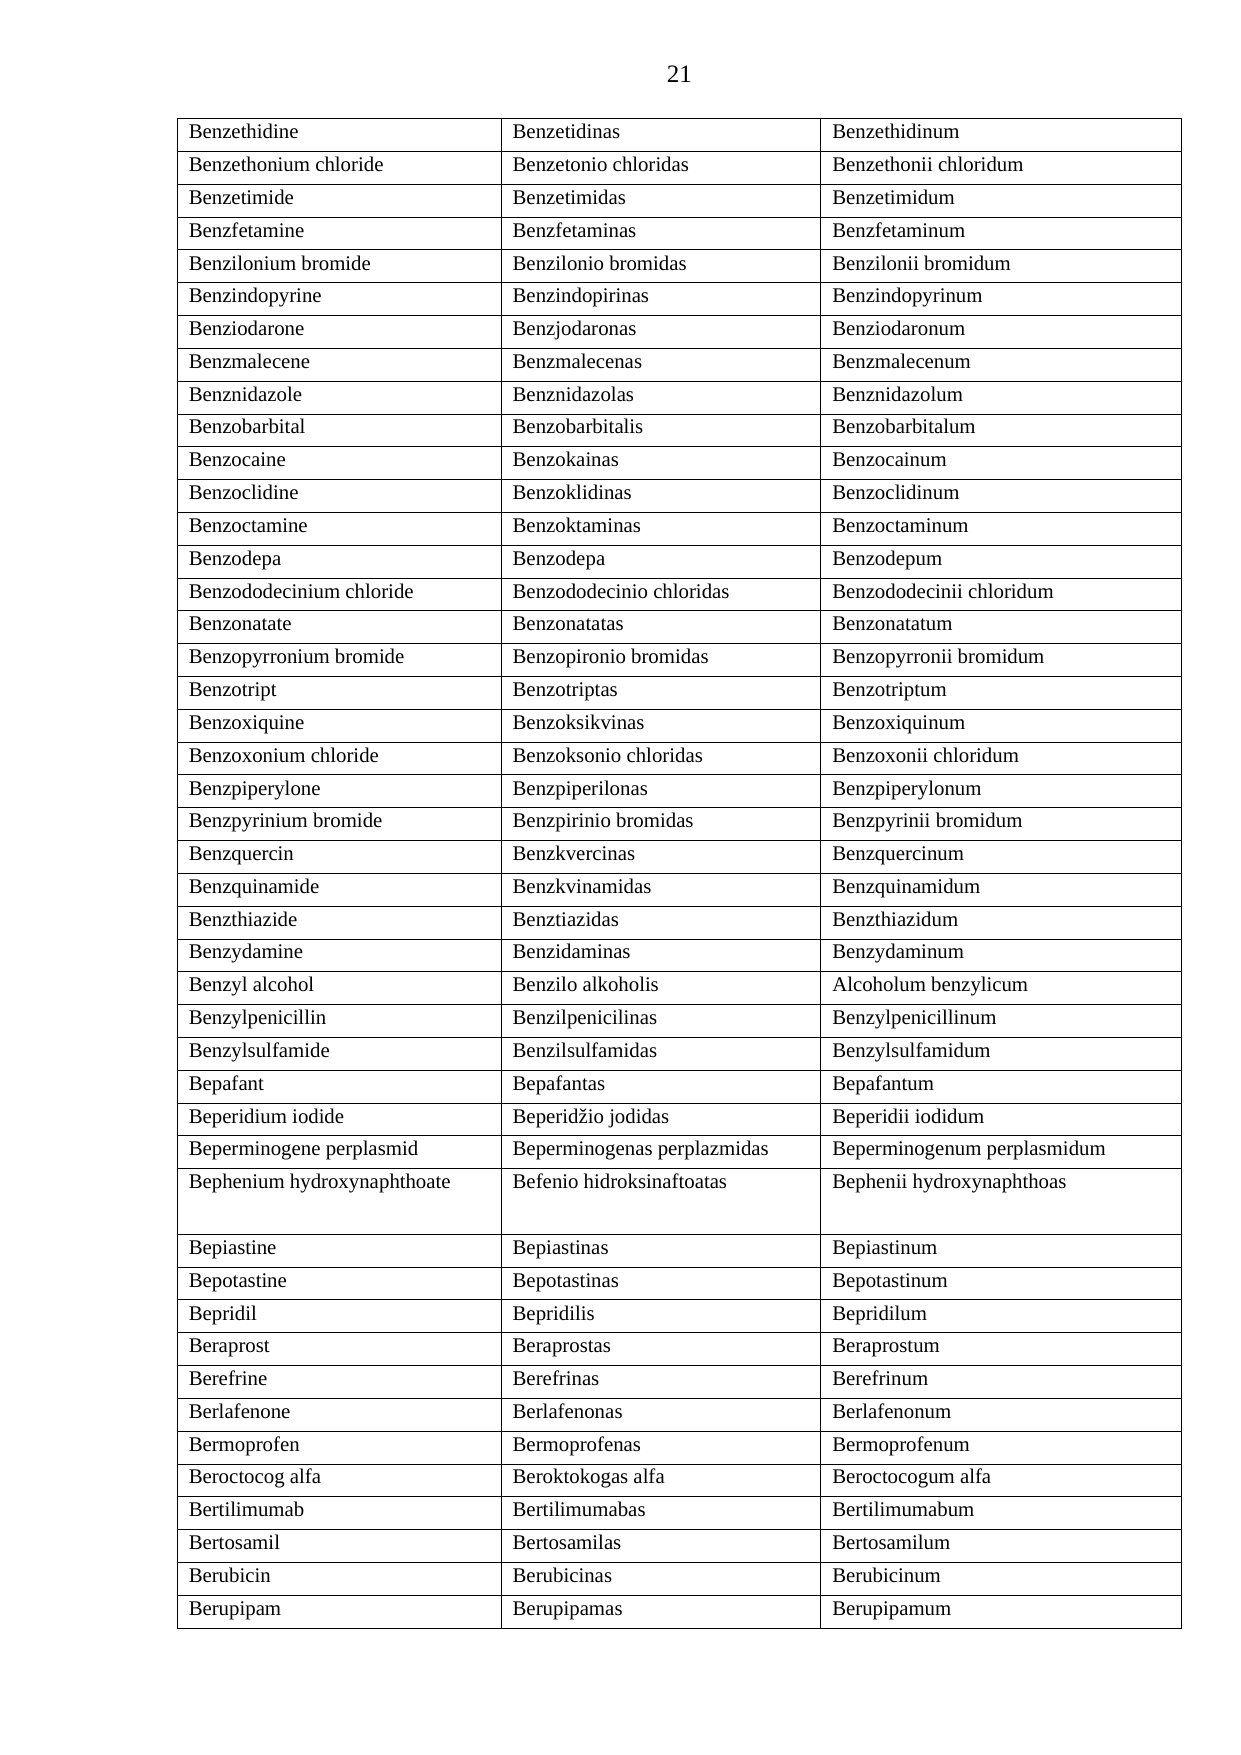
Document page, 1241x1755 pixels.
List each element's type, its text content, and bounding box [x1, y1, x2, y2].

table_cell Benzokainas [502, 447, 820, 479]
table_cell Berlafenone [178, 1399, 501, 1431]
table_cell Benzobarbital [178, 415, 501, 446]
table_cell Bepridilis [502, 1300, 820, 1332]
table_cell Benzthiazidum [821, 907, 1181, 938]
table_cell Benzylpenicillin [178, 1005, 501, 1037]
table_cell Bepiastine [178, 1235, 501, 1267]
table_cell Bepotastinas [502, 1268, 820, 1299]
table_cell Benzodepa [502, 546, 820, 577]
table_cell Beroctocogum alfa [821, 1465, 1181, 1496]
table_cell Benzoxonii chloridum [821, 743, 1181, 774]
table_cell Benzindopirinas [502, 283, 820, 315]
table_cell Beraprostas [502, 1333, 820, 1365]
table_cell Benzodepa [178, 546, 501, 577]
table_cell Benzoclidine [178, 480, 501, 512]
table_cell Bepotastine [178, 1268, 501, 1299]
table_cell Bephenii hydroxynaphthoas [821, 1169, 1181, 1234]
table_cell Benzododecinii chloridum [821, 579, 1181, 610]
table_cell Benzmalecenas [502, 349, 820, 381]
table_cell Bepafantum [821, 1071, 1181, 1102]
table_cell Bertosamilum [821, 1530, 1181, 1562]
table_cell Benzododecinio chloridas [502, 579, 820, 610]
table_cell Bermoprofenas [502, 1432, 820, 1463]
table_cell Alcoholum benzylicum [821, 972, 1181, 1004]
table_cell Berupipam [178, 1596, 501, 1627]
table_cell Benzoctamine [178, 513, 501, 545]
table_cell Benzethidinum [821, 119, 1181, 151]
table_cell Benzoxiquine [178, 710, 501, 742]
table_cell Benzododecinium chloride [178, 579, 501, 610]
table_cell Benzpyrinii bromidum [821, 808, 1181, 840]
table_cell Benzethidine [178, 119, 501, 151]
table_cell Benzilpenicilinas [502, 1005, 820, 1037]
table_cell Beroktokogas alfa [502, 1465, 820, 1496]
table_cell Benzpirinio bromidas [502, 808, 820, 840]
table_cell Benzpiperilonas [502, 775, 820, 807]
table_cell Benzethonii chloridum [821, 152, 1181, 184]
table_cell Benznidazole [178, 382, 501, 413]
table_cell Berubicinas [502, 1563, 820, 1595]
table_cell Benzilonii bromidum [821, 250, 1181, 282]
table_cell Benzydaminum [821, 940, 1181, 971]
table_cell Benzoxiquinum [821, 710, 1181, 742]
table_cell Beperminogene perplasmid [178, 1136, 501, 1168]
table_cell Beperminogenum perplasmidum [821, 1136, 1181, 1168]
table_cell Benznidazolas [502, 382, 820, 413]
table_cell Benzjodaronas [502, 316, 820, 348]
table_cell Benzoksonio chloridas [502, 743, 820, 774]
table_cell Benzobarbitalum [821, 415, 1181, 446]
table_cell Benzetimidas [502, 185, 820, 217]
table_cell Benzylpenicillinum [821, 1005, 1181, 1037]
table_cell Beperidium iodide [178, 1104, 501, 1135]
table_cell Benzoclidinum [821, 480, 1181, 512]
table_cell Bertilimumab [178, 1497, 501, 1529]
table_cell Bepridilum [821, 1300, 1181, 1332]
table_cell Benzonatatas [502, 611, 820, 643]
table_cell Benzetonio chloridas [502, 152, 820, 184]
table_cell Benzilsulfamidas [502, 1038, 820, 1070]
table_cell Benzkvercinas [502, 841, 820, 873]
table_cell Benzylsulfamide [178, 1038, 501, 1070]
table_cell Bermoprofenum [821, 1432, 1181, 1463]
table_cell Benzmalecene [178, 349, 501, 381]
table_cell Bertilimumabum [821, 1497, 1181, 1529]
table_cell Beraprostum [821, 1333, 1181, 1365]
table_cell Benzotript [178, 677, 501, 709]
table_cell Bertilimumabas [502, 1497, 820, 1529]
table_cell Benzobarbitalis [502, 415, 820, 446]
table_cell Benzotriptas [502, 677, 820, 709]
table_cell Benzidaminas [502, 940, 820, 971]
table_cell Bepridil [178, 1300, 501, 1332]
table_cell Beperminogenas perplazmidas [502, 1136, 820, 1168]
table_cell Beperidžio jodidas [502, 1104, 820, 1135]
table_cell Benzopironio bromidas [502, 644, 820, 676]
table_cell Benzotriptum [821, 677, 1181, 709]
table_cell Bepiastinas [502, 1235, 820, 1267]
table_cell Berubicin [178, 1563, 501, 1595]
table_cell Bertosamil [178, 1530, 501, 1562]
table_cell Benzydamine [178, 940, 501, 971]
table_cell Benzopyrronii bromidum [821, 644, 1181, 676]
table_cell Berupipamum [821, 1596, 1181, 1627]
table_cell Benzquinamide [178, 874, 501, 906]
table_cell Benzilonio bromidas [502, 250, 820, 282]
table_cell Benzocaine [178, 447, 501, 479]
table_cell Beperidii iodidum [821, 1104, 1181, 1135]
table_cell Benzoktaminas [502, 513, 820, 545]
table_cell Benzoksikvinas [502, 710, 820, 742]
table_cell Benzpiperylonum [821, 775, 1181, 807]
table_cell Benzfetamine [178, 218, 501, 249]
table_cell Benzocainum [821, 447, 1181, 479]
table_cell Berlafenonum [821, 1399, 1181, 1431]
table_cell Benzquercinum [821, 841, 1181, 873]
table_cell Bephenium hydroxynaphthoate [178, 1169, 501, 1234]
table_cell Bepafant [178, 1071, 501, 1102]
table_cell Benzoctaminum [821, 513, 1181, 545]
table_cell Benzmalecenum [821, 349, 1181, 381]
table_cell Benzilo alkoholis [502, 972, 820, 1004]
table_cell Benzpiperylone [178, 775, 501, 807]
table_cell Benzquercin [178, 841, 501, 873]
table_cell Benzoklidinas [502, 480, 820, 512]
table_cell Benzonatatum [821, 611, 1181, 643]
table_cell Beraprost [178, 1333, 501, 1365]
table_cell Berubicinum [821, 1563, 1181, 1595]
table_cell Beroctocog alfa [178, 1465, 501, 1496]
table_cell Berefrinum [821, 1366, 1181, 1398]
table_cell Benziodaronum [821, 316, 1181, 348]
table_cell Bepafantas [502, 1071, 820, 1102]
table_cell Benzetimide [178, 185, 501, 217]
table_cell Berefrine [178, 1366, 501, 1398]
table_cell Benzfetaminum [821, 218, 1181, 249]
table_cell Benzonatate [178, 611, 501, 643]
table_cell Benzopyrronium bromide [178, 644, 501, 676]
table_cell Benzodepum [821, 546, 1181, 577]
table_cell Benzylsulfamidum [821, 1038, 1181, 1070]
table_cell Benzquinamidum [821, 874, 1181, 906]
table_cell Befenio hidroksinaftoatas [502, 1169, 820, 1234]
table_cell Benzfetaminas [502, 218, 820, 249]
table_cell Berupipamas [502, 1596, 820, 1627]
table_cell Benzindopyrine [178, 283, 501, 315]
table_cell Benzetimidum [821, 185, 1181, 217]
table_cell Benzethonium chloride [178, 152, 501, 184]
table_cell Bepiastinum [821, 1235, 1181, 1267]
table_cell Benzoxonium chloride [178, 743, 501, 774]
table_cell Bermoprofen [178, 1432, 501, 1463]
table_cell Benztiazidas [502, 907, 820, 938]
table_cell Benzindopyrinum [821, 283, 1181, 315]
table_cell Benznidazolum [821, 382, 1181, 413]
table_cell Benzkvinamidas [502, 874, 820, 906]
table_cell Bepotastinum [821, 1268, 1181, 1299]
table_cell Berlafenonas [502, 1399, 820, 1431]
table_cell Benziodarone [178, 316, 501, 348]
table_cell Berefrinas [502, 1366, 820, 1398]
table_cell Benzpyrinium bromide [178, 808, 501, 840]
table_cell Benzyl alcohol [178, 972, 501, 1004]
table_cell Bertosamilas [502, 1530, 820, 1562]
table_cell Benzthiazide [178, 907, 501, 938]
table_cell Benzilonium bromide [178, 250, 501, 282]
table_cell Benzetidinas [502, 119, 820, 151]
